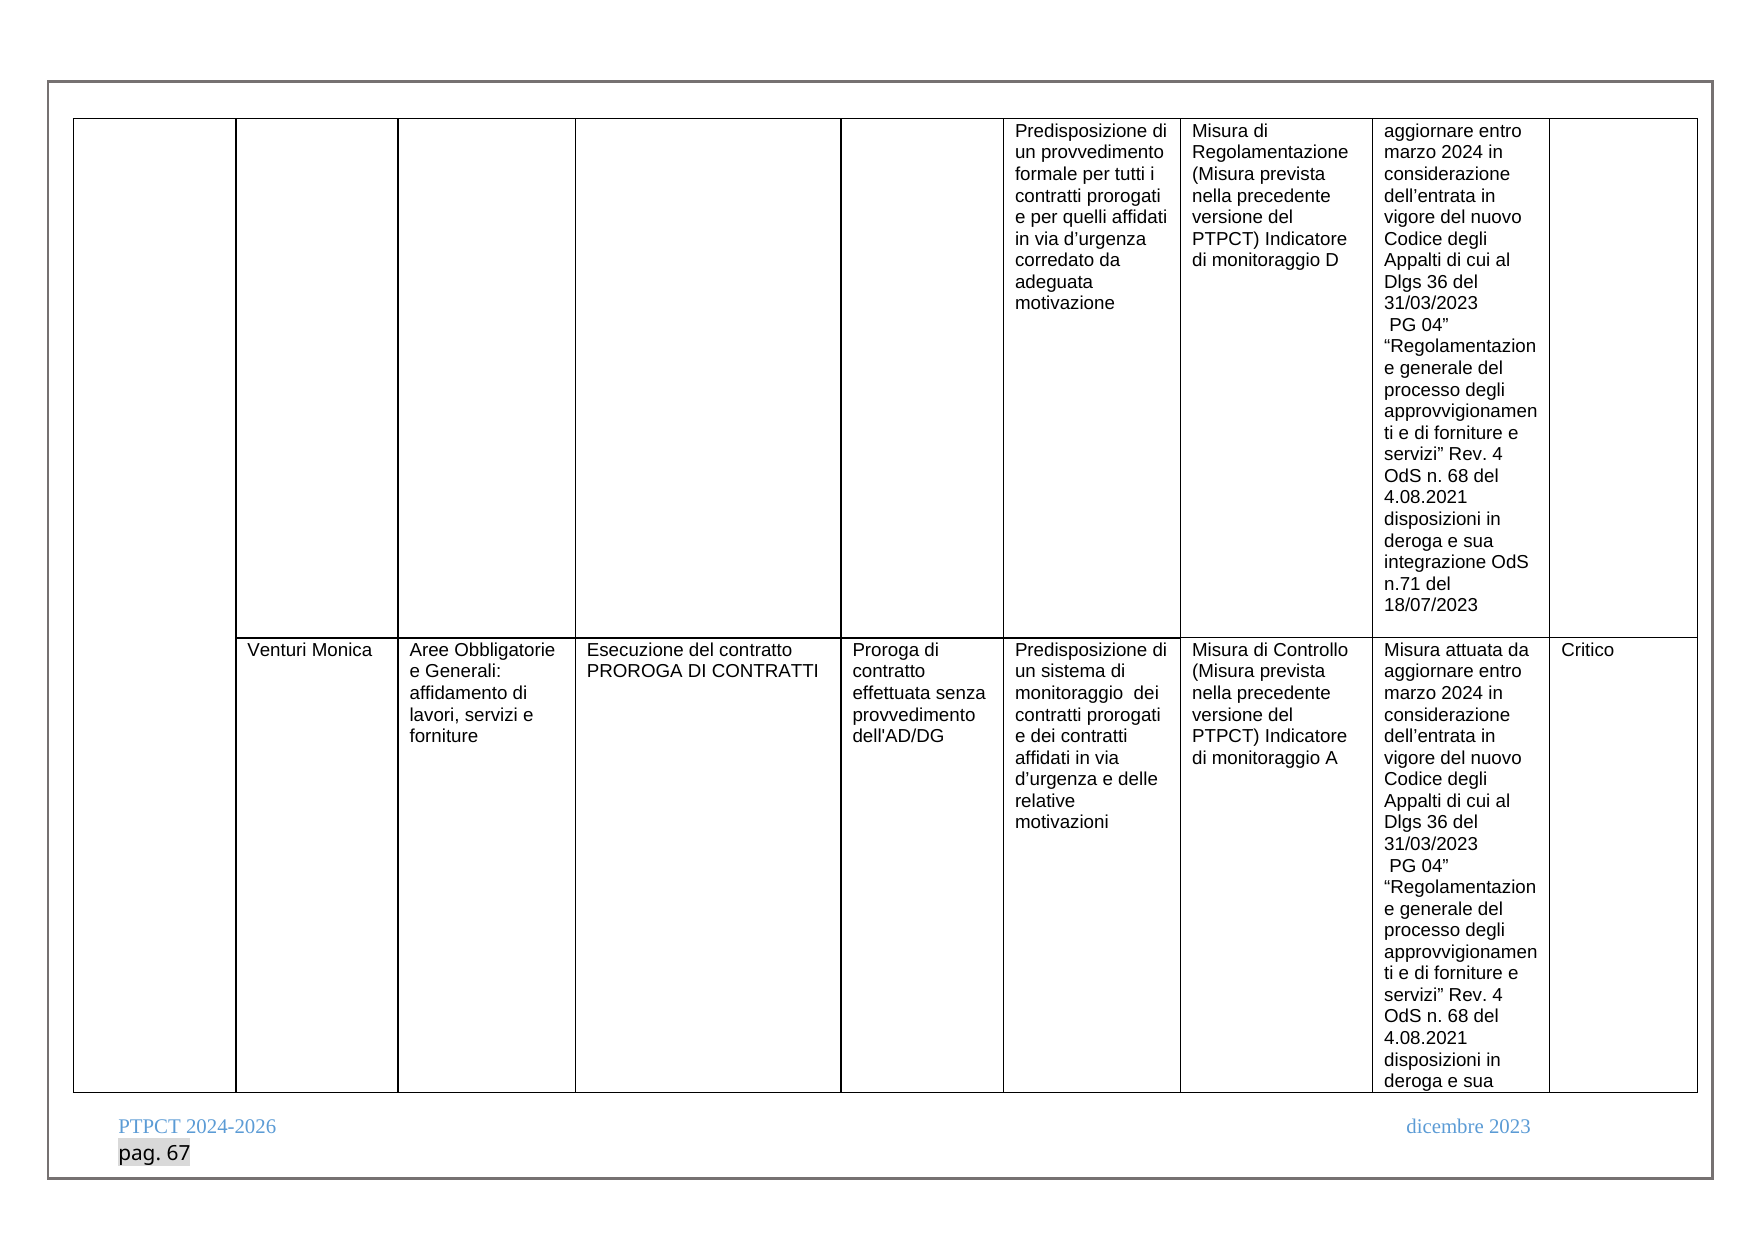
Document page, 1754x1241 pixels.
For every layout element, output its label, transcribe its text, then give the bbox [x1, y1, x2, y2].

table_cell [842, 119, 1003, 637]
table_cell Proroga di contratto effettuata senza provvedimento dell'AD/DG [842, 639, 1003, 1092]
table_cell Misura attuata da aggiornare entro marzo 2024 in considerazione dell’entrata in vigore del nuovo Codice degli Appalti di cui al Dlgs 36 del 31/03/2023 PG 04” “Regolamentazione generale del processo degli approvvigionamenti e di forniture e servizi” Rev. 4 OdS n. 68 del 4.08.2021 disposizioni in deroga e sua [1373, 638, 1549, 1092]
table_cell Aree Obbligatorie e Generali: affidamento di lavori, servizi e forniture [399, 639, 575, 1092]
table_cell Esecuzione del contratto PROROGA DI CONTRATTI [576, 639, 840, 1092]
table_cell [237, 119, 397, 637]
table_cell [399, 119, 575, 637]
table_cell Predisposizione di un sistema di monitoraggio dei contratti prorogati e dei contratti affidati in via d’urgenza e delle relative motivazioni [1004, 639, 1180, 1092]
table_cell Misura di Regolamentazione (Misura prevista nella precedente versione del PTPCT) Indicatore di monitoraggio D [1181, 119, 1372, 637]
table_cell [74, 119, 235, 1092]
table_cell Critico [1550, 638, 1697, 1092]
table_cell Venturi Monica [237, 639, 397, 1092]
table_cell [576, 119, 840, 637]
table_cell Predisposizione di un provvedimento formale per tutti i contratti prorogati e per quelli affidati in via d’urgenza corredato da adeguata motivazione [1004, 119, 1180, 637]
table_cell [1550, 119, 1697, 637]
table_cell Misura di Controllo (Misura prevista nella precedente versione del PTPCT) Indicatore di monitoraggio A [1181, 638, 1372, 1092]
table_cell aggiornare entro marzo 2024 in considerazione dell’entrata in vigore del nuovo Codice degli Appalti di cui al Dlgs 36 del 31/03/2023 PG 04” “Regolamentazione generale del processo degli approvvigionamenti e di forniture e servizi” Rev. 4 OdS n. 68 del 4.08.2021 disposizioni in deroga e sua integrazione OdS n.71 del 18/07/2023 [1373, 119, 1549, 637]
